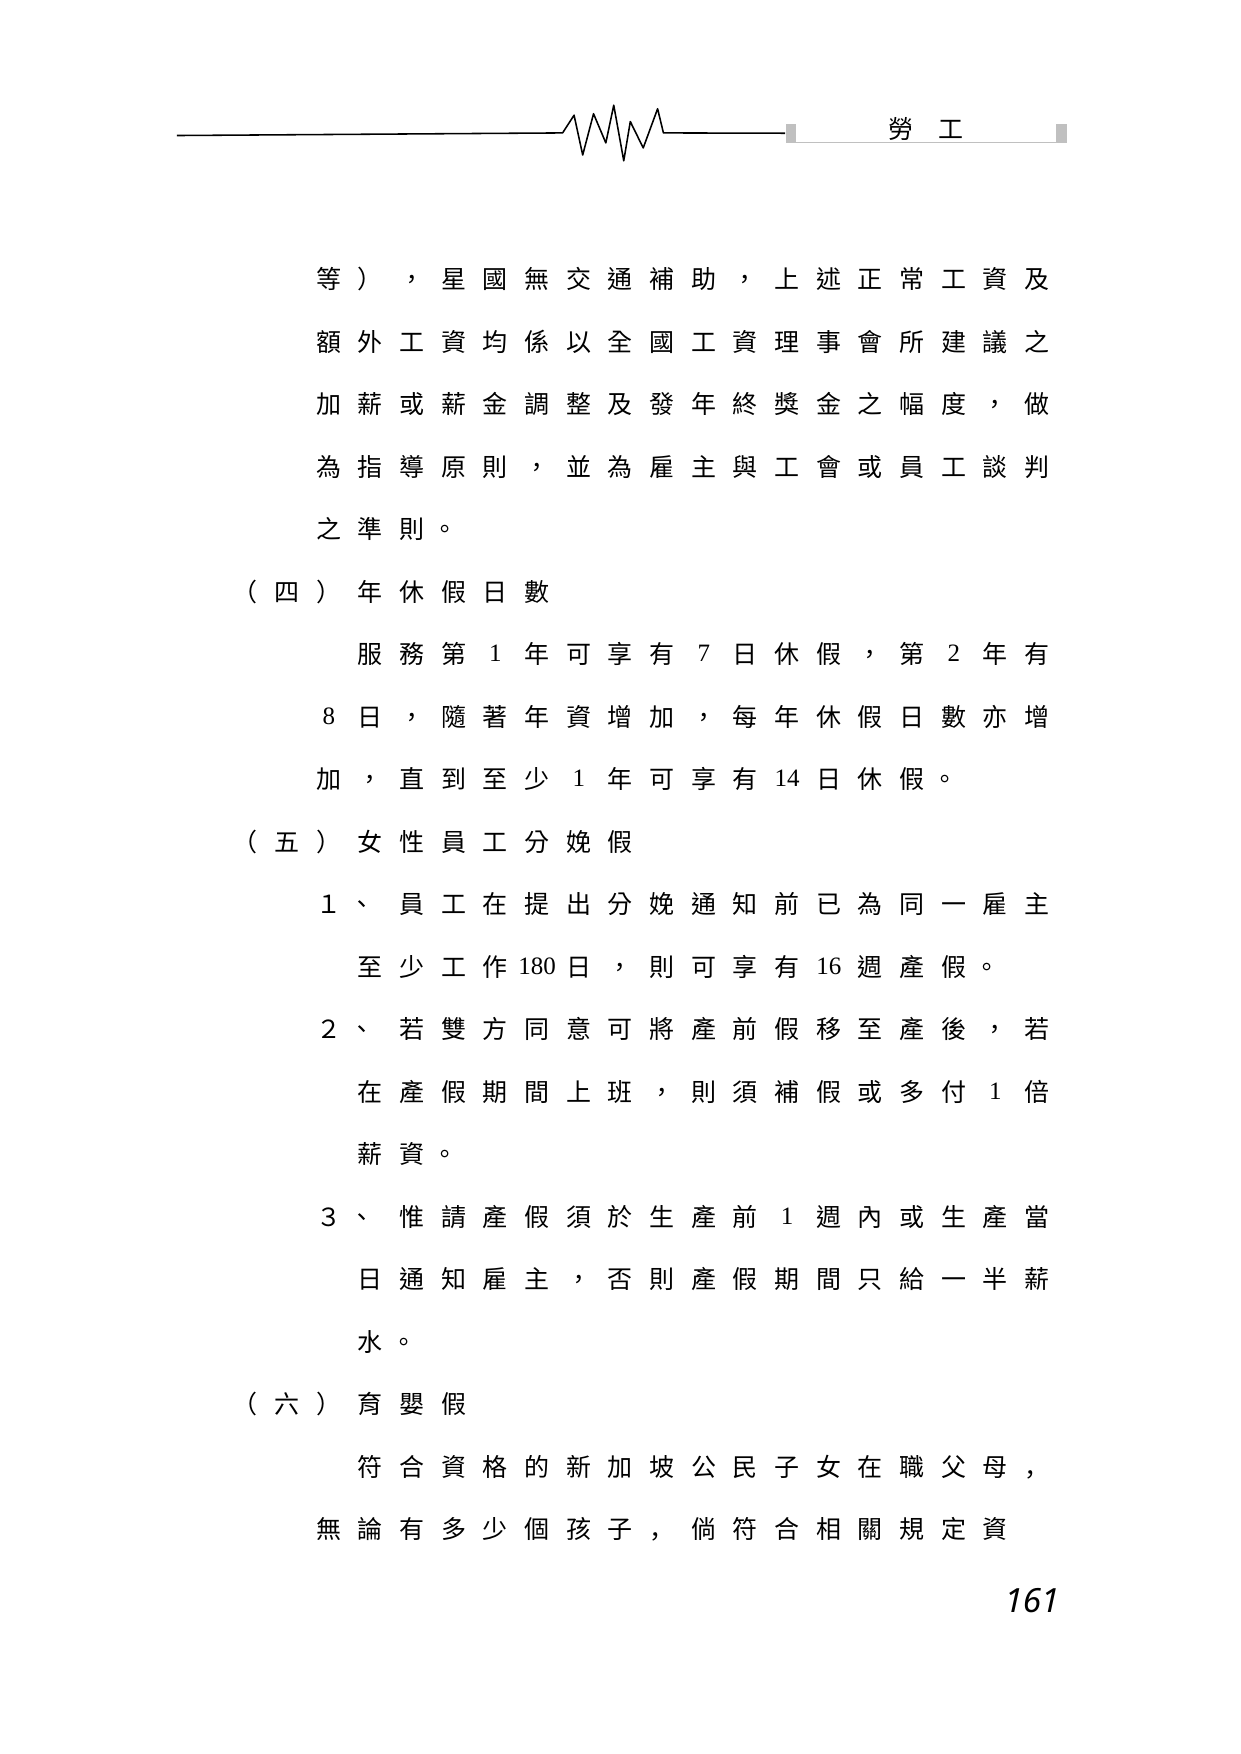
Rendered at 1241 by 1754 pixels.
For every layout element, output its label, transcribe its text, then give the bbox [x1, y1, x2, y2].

text （五）女性員工分娩假 [207, 799, 1058, 861]
text 服務第1年可享有7日休假，第2年有8日，隨著年資增加，每年休假日數亦增加，直到至少1年可享有14日休假。 [281, 611, 1058, 799]
text ３、惟請產假須於生產前1週內或生產當日通知雇主，否則產假期間只給一半薪水。 [281, 1174, 1058, 1361]
text ２、若雙方同意可將產前假移至產後，若在產假期間上班，則須補假或多付1倍薪資。 [281, 986, 1058, 1174]
text （六）育嬰假 [207, 1361, 1058, 1424]
text 符合資格的新加坡公民子女在職父母，無論有多少個孩子，倘符合相關規定資 [281, 1424, 1058, 1549]
text （四）年休假日數 [207, 549, 1058, 611]
text １、員工在提出分娩通知前已為同一雇主至少工作180日，則可享有16週產假。 [281, 861, 1058, 986]
text 等），星國無交通補助，上述正常工資及額外工資均係以全國工資理事會所建議之加薪或薪金調整及發年終獎金之幅度，做為指導原則，並為雇主與工會或員工談判之準則。 [281, 236, 1058, 549]
